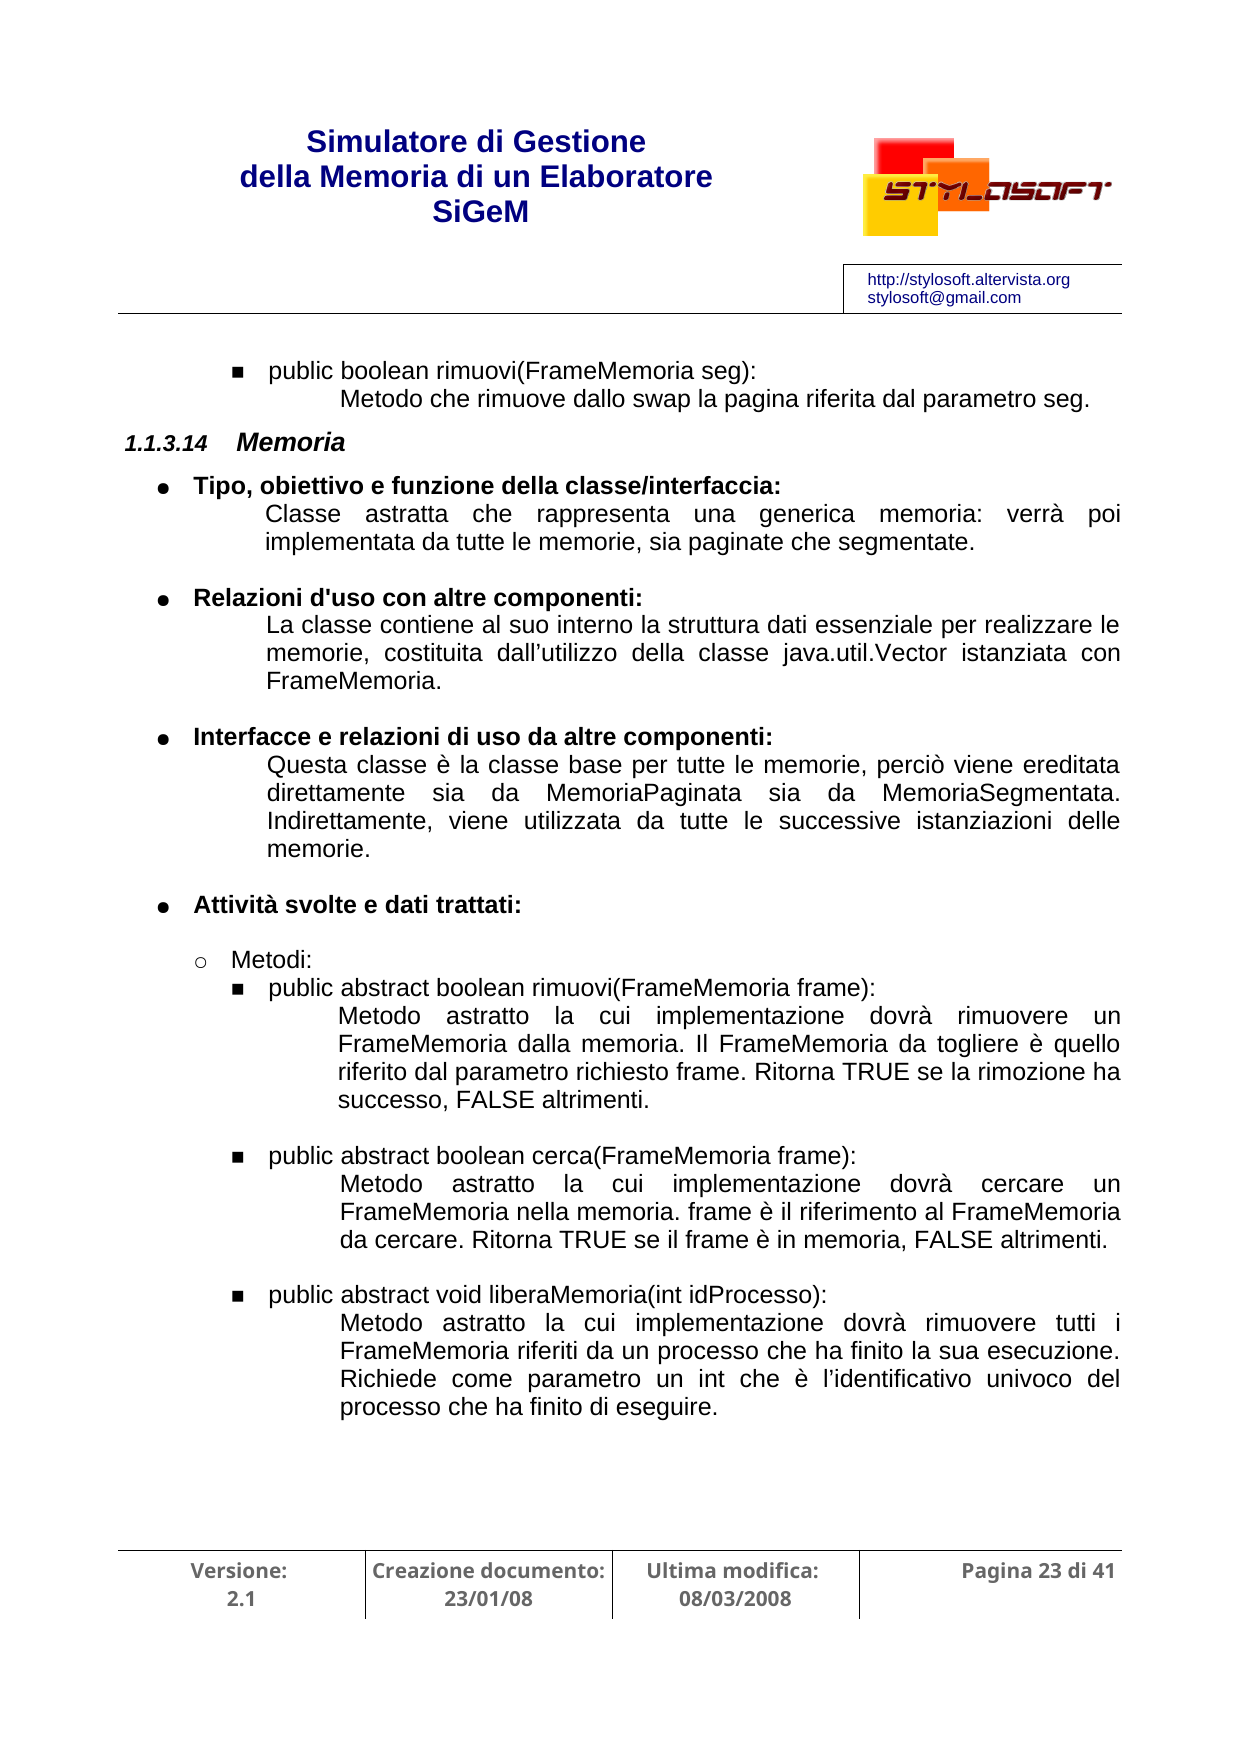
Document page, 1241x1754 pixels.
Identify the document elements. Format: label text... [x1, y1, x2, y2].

list Metodi: [193, 946, 1122, 974]
text Metodo astratto la cui implementazione dovrà rimuovere tutti i FrameMemoria riferiti da un processo che ha finito la sua esecuzione. Richiede come parametro un int che è l’identificativo univoco del processo che ha finito di eseguire. [339, 1309, 1122, 1421]
text Classe astratta che rappresenta una generica memoria: verrà poi implementata da tutte le memorie, sia paginate che segmentate. [265, 499, 1122, 555]
list public boolean rimuovi(FrameMemoria seg): [231, 357, 1122, 384]
list public abstract boolean rimuovi(FrameMemoria frame): [231, 974, 1122, 1002]
list Tipo, obiettivo e funzione della classe/interfaccia: [156, 472, 1122, 499]
list Interfacce e relazioni di uso da altre componenti: [156, 723, 1122, 751]
list Attività svolte e dati trattati: [156, 890, 1122, 918]
text Metodo astratto la cui implementazione dovrà cercare un FrameMemoria nella memoria. frame è il riferimento al FrameMemoria da cercare. Ritorna TRUE se il frame è in memoria, FALSE altrimenti. [339, 1169, 1122, 1253]
picture [848, 123, 1117, 247]
text Questa classe è la classe base per tutte le memorie, perciò viene ereditata direttamente sia da MemoriaPaginata sia da MemoriaSegmentata. Indirettamente, viene utilizzata da tutte le successive istanziazioni delle memorie. [267, 751, 1122, 862]
text Metodo astratto la cui implementazione dovrà rimuovere un FrameMemoria dalla memoria. Il FrameMemoria da togliere è quello riferito dal parametro richiesto frame. Ritorna TRUE se la rimozione ha successo, FALSE altrimenti. [338, 1002, 1122, 1114]
list public abstract boolean cerca(FrameMemoria frame): [231, 1142, 1122, 1169]
text La classe contiene al suo interno la struttura dati essenziale per realizzare le memorie, costituita dall’utilizzo della classe java.util.Vector istanziata con FrameMemoria. [266, 611, 1122, 695]
text Metodo che rimuove dallo swap la pagina riferita dal parametro seg. [339, 384, 1122, 412]
subtitle Memoria [118, 427, 1122, 457]
list public abstract void liberaMemoria(int idProcesso): [231, 1281, 1122, 1309]
list Relazioni d'uso con altre componenti: [156, 583, 1122, 611]
